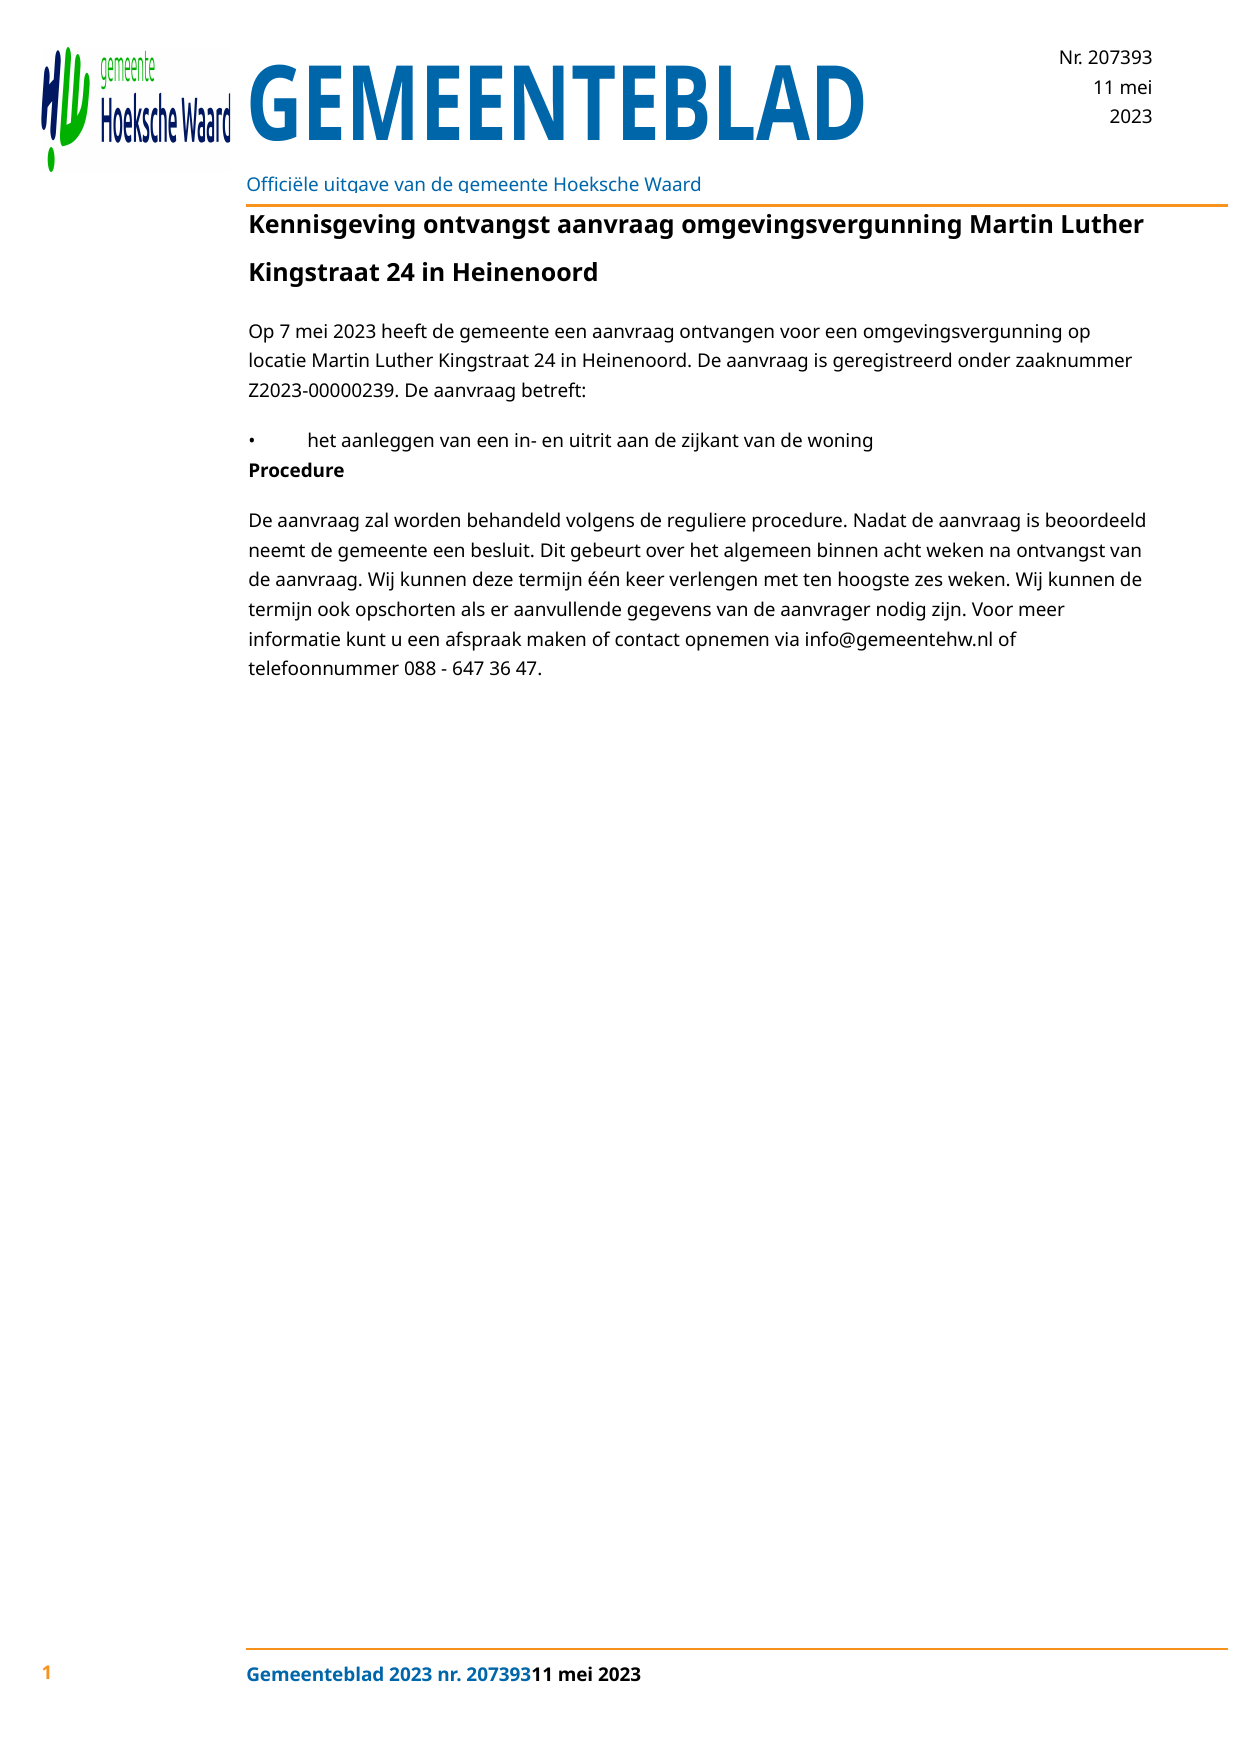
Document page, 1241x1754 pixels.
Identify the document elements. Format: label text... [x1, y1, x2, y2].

text Op 7 mei 2023 heeft de gemeente een aanvraag ontvangen voor een omgevingsvergunning op locatie Martin Luther Kingstraat 24 in Heinenoord. De aanvraag is geregistreerd onder zaaknummer Z2023-00000239. De aanvraag betreft: [248, 318, 1152, 403]
text Kennisgeving ontvangst aanvraag omgevingsvergunning Martin Luther Kingstraat 24 in Heinenoord [248, 207, 1152, 288]
list het aanleggen van een in- en uitrit aan de zijkant van de woning [248, 427, 1152, 453]
picture [41, 47, 231, 172]
text De aanvraag zal worden behandeld volgens de reguliere procedure. Nadat de aanvraag is beoordeeld neemt de gemeente een besluit. Dit gebeurt over het algemeen binnen acht weken na ontvangst van de aanvraag. Wij kunnen deze termijn één keer verlengen met ten hoogste zes weken. Wij kunnen de termijn ook opschorten als er aanvullende gegevens van de aanvrager nodig zijn. Voor meer informatie kunt u een afspraak maken of contact opnemen via info@gemeentehw.nl of telefoonnummer 088 - 647 36 47. [248, 507, 1152, 681]
text Procedure [248, 457, 1152, 483]
